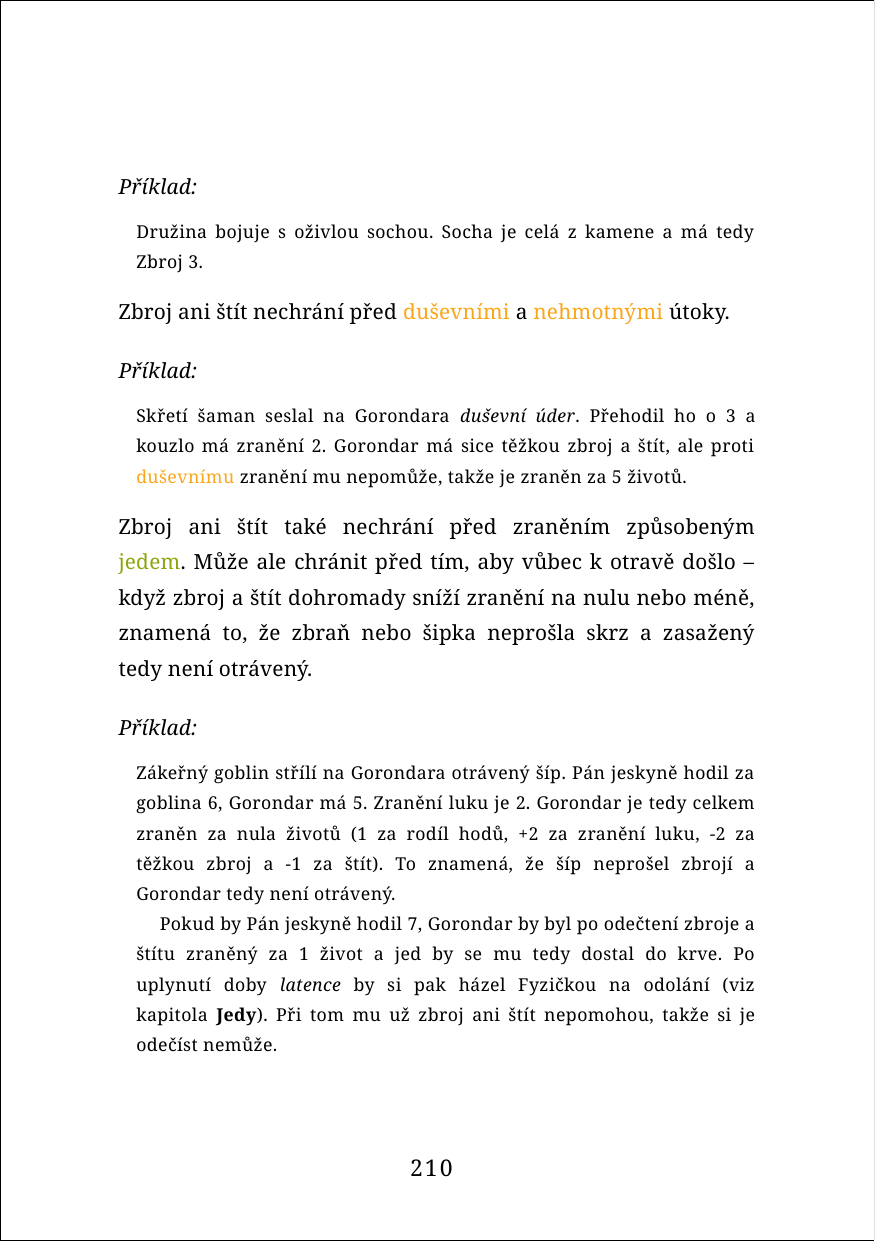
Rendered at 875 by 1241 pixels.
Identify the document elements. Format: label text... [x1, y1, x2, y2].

text Zbroj ani štít také nechrání před zraněním způsobeným jedem. Může ale chránit před tím, aby vůbec k otravě došlo – když zbroj a štít dohromady sníží zranění na nulu nebo méně, znamená to, že zbraň nebo šipka neprošla skrz a zasažený tedy není otrávený. [118, 512, 756, 682]
text Zbroj ani štít nechrání před duševními a nehmotnými útoky. [118, 297, 756, 326]
text Příklad: [118, 356, 756, 385]
text Příklad: [118, 713, 756, 742]
text Zákeřný goblin střílí na Gorondara otrávený šíp. Pán jeskyně hodil za goblina 6, Gorondar má 5. Zranění luku je 2. Gorondar je tedy celkem zraněn za nula životů (1 za rodíl hodů, +2 za zranění luku, -2 za těžkou zbroj a -1 za štít). To znamená, že šíp neprošel zbrojí a Gorondar tedy není otrávený. Pokud by Pán jeskyně hodil 7, Gorondar by byl po odečtení zbroje a štítu zraněný za 1 život a jed by se mu tedy dostal do krve. Po uplynutí doby latence by si pak házel Fyzičkou na odolání (viz kapitola Jedy). Při tom mu už zbroj ani štít nepomohou, takže si je odečíst nemůže. [136, 761, 756, 1057]
text Příklad: [118, 172, 756, 200]
text Družina bojuje s oživlou sochou. Socha je celá z kamene a má tedy Zbroj 3. [136, 219, 756, 273]
text Skřetí šaman seslal na Gorondara duševní úder. Přehodil ho o 3 a kouzlo má zranění 2. Gorondar má sice těžkou zbroj a štít, ale proti duševnímu zranění mu nepomůže, takže je zraněn za 5 životů. [136, 404, 756, 488]
